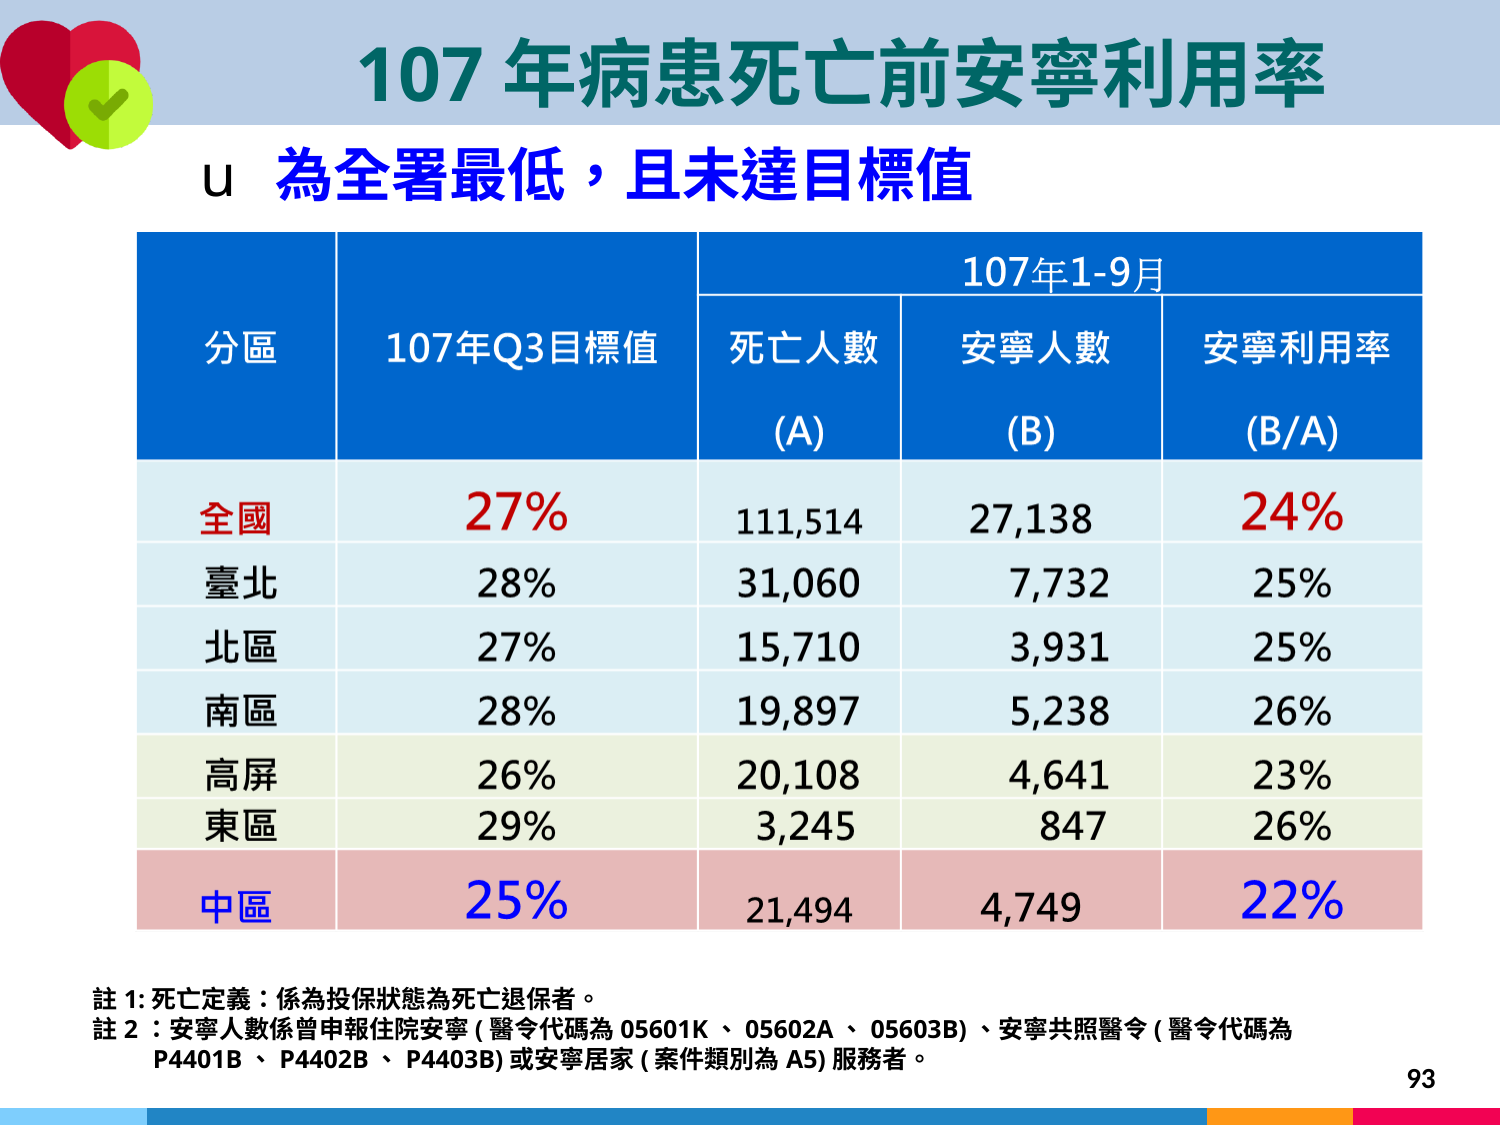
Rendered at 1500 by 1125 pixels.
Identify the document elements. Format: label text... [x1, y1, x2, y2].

text_box 為全署最低，且未達目標值 [185, 131, 1129, 217]
picture [135, 230, 1424, 962]
text_box 註1:死亡定義：係為投保狀態為死亡退保者。 註2：安寧人數係曾申報住院安寧(醫令代碼為05601K、05602A、05603B)、安寧共照醫令(醫令代碼為P4401B、P4402B、P4403B)或安寧居家(案件類別為A5)服務者。 [78, 976, 1423, 1081]
text_box 107年病患死亡前安寧利用率 [183, 19, 1500, 126]
picture [0, 8, 153, 161]
text_box [1391, 1043, 1482, 1113]
